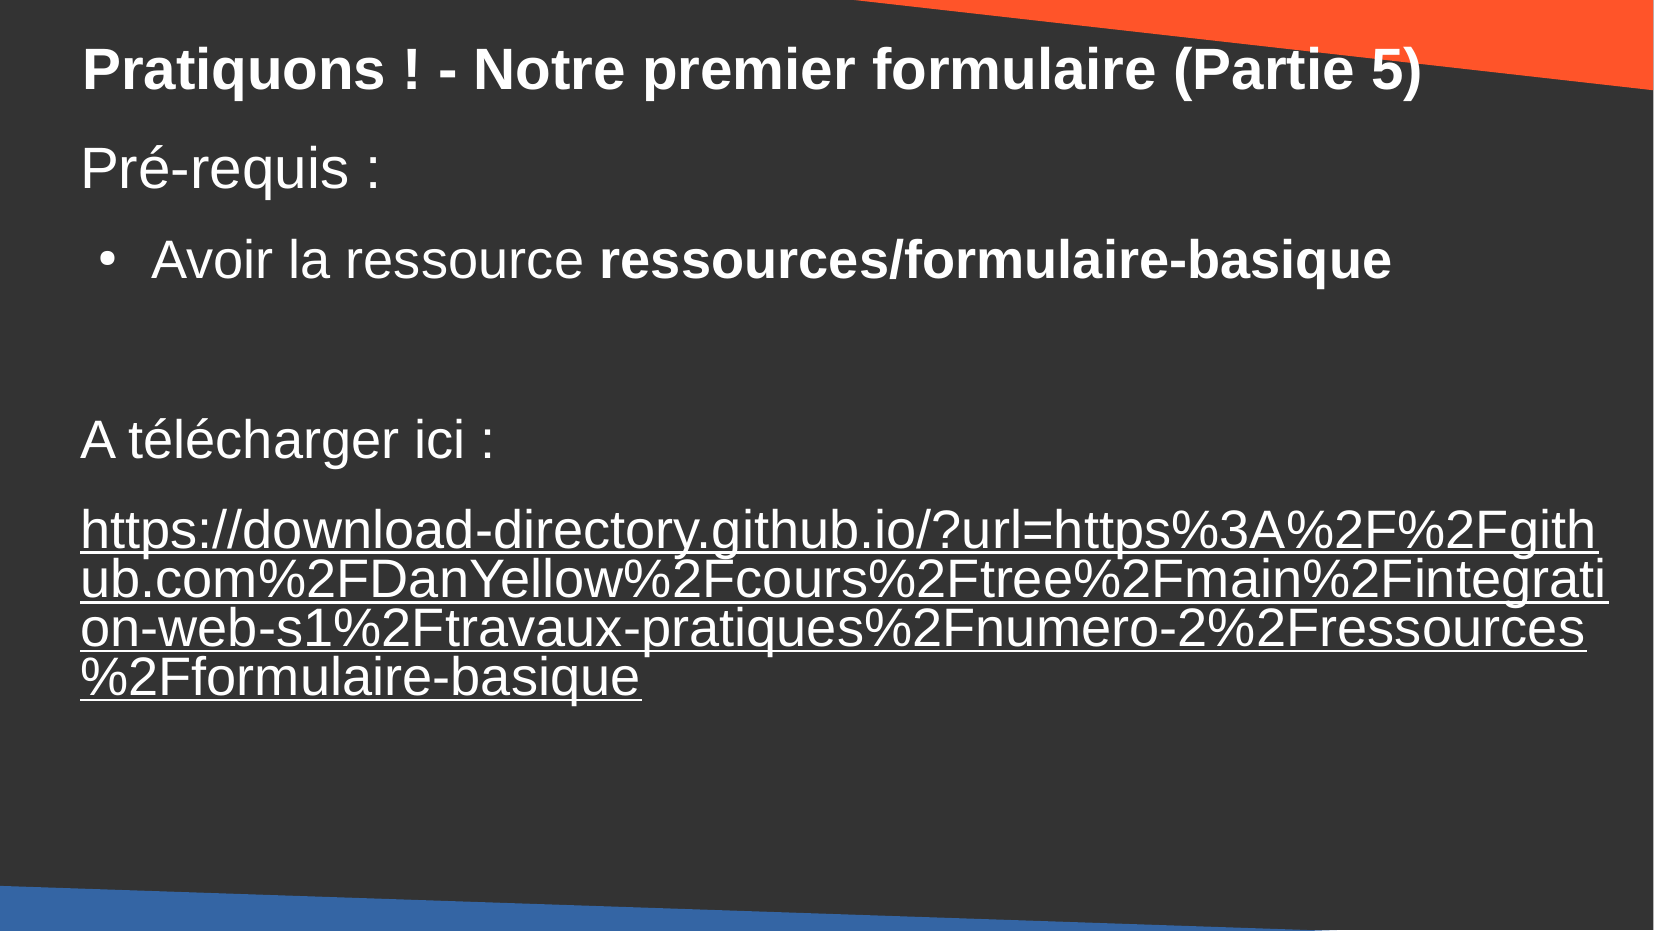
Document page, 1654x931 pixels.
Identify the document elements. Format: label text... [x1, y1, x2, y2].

title Pratiquons ! - Notre premier formulaire (Partie 5) [82, 37, 1571, 114]
list Pré-requis : Avoir la ressource ressources/formulaire-basique A télécharger ici : https://download-directory.github.io/?url=https%3A%2F%2Fgithub.com%2FDanYellow%2Fcours%2Ftree%2Fmain%2Fintegration-web-s1%2Ftravaux-pratiques%2Fnumero-2%2Fressources%2Fformulaire-basique [80, 135, 1620, 721]
text_box [0, 885, 1337, 931]
text_box [854, 0, 1654, 91]
